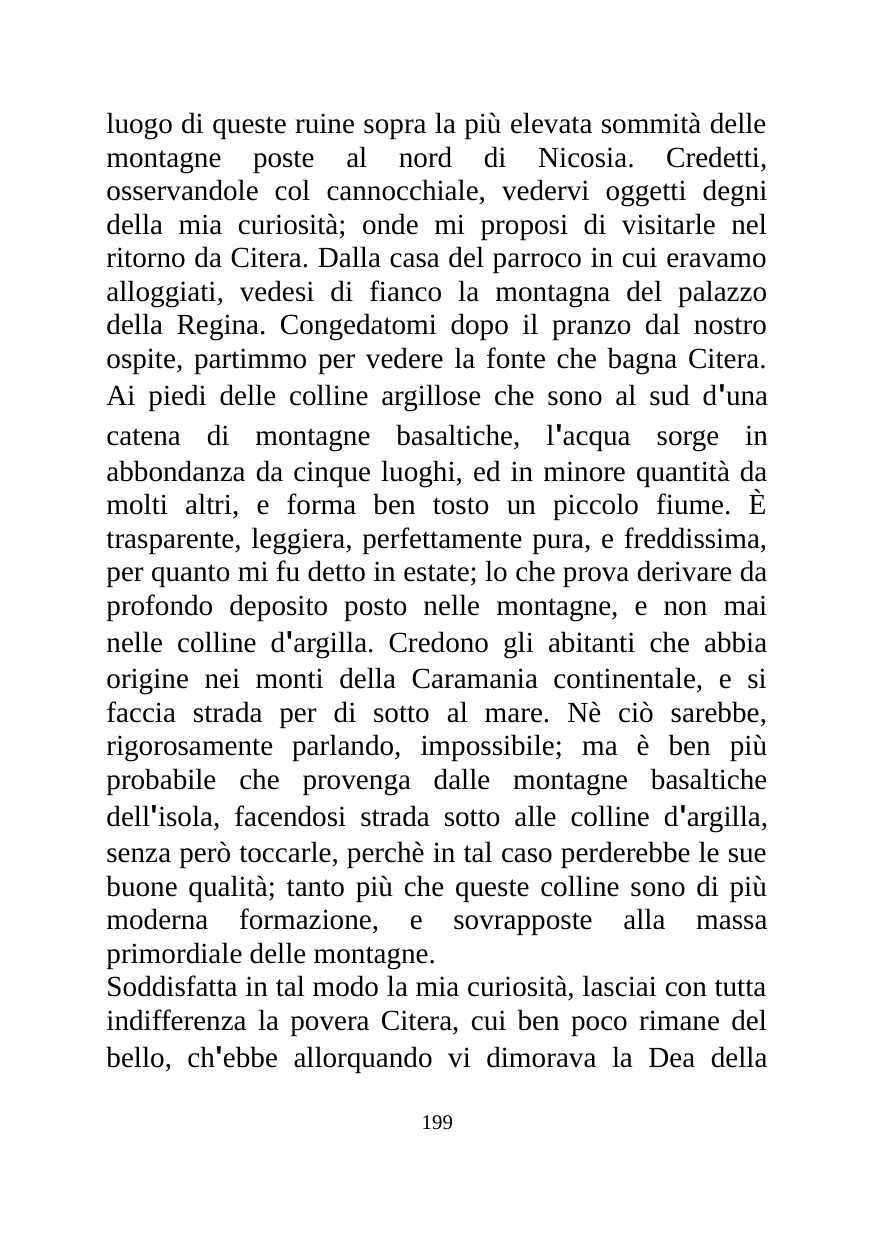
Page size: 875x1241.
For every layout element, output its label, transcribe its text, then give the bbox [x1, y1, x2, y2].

text luogo di queste ruine sopra la più elevata sommità delle montagne poste al nord di Nicosia. Credetti, osservandole col cannocchiale, vedervi oggetti degni della mia curiosità; onde mi proposi di visitarle nel ritorno da Citera. Dalla casa del parroco in cui eravamo alloggiati, vedesi di fianco la montagna del palazzo della Regina. Congedatomi dopo il pranzo dal nostro ospite, partimmo per vedere la fonte che bagna Citera. Ai piedi delle colline argillose che sono al sud d'una catena di montagne basaltiche, l'acqua sorge in abbondanza da cinque luoghi, ed in minore quantità da molti altri, e forma ben tosto un piccolo fiume. È trasparente, leggiera, perfettamente pura, e freddissima, per quanto mi fu detto in estate; lo che prova derivare da profondo deposito posto nelle montagne, e non mai nelle colline d'argilla. Credono gli abitanti che abbia origine nei monti della Caramania continentale, e si faccia strada per di sotto al mare. Nè ciò sarebbe, rigorosamente parlando, impossibile; ma è ben più probabile che provenga dalle montagne basaltiche dell'isola, facendosi strada sotto alle colline d'argilla, senza però toccarle, perchè in tal caso perderebbe le sue buone qualità; tanto più che queste colline sono di più moderna formazione, e sovrapposte alla massa primordiale delle montagne. [106, 106, 768, 969]
text Soddisfatta in tal modo la mia curiosità, lasciai con tutta indifferenza la povera Citera, cui ben poco rimane del bello, ch'ebbe allorquando vi dimorava la Dea della [106, 969, 768, 1076]
